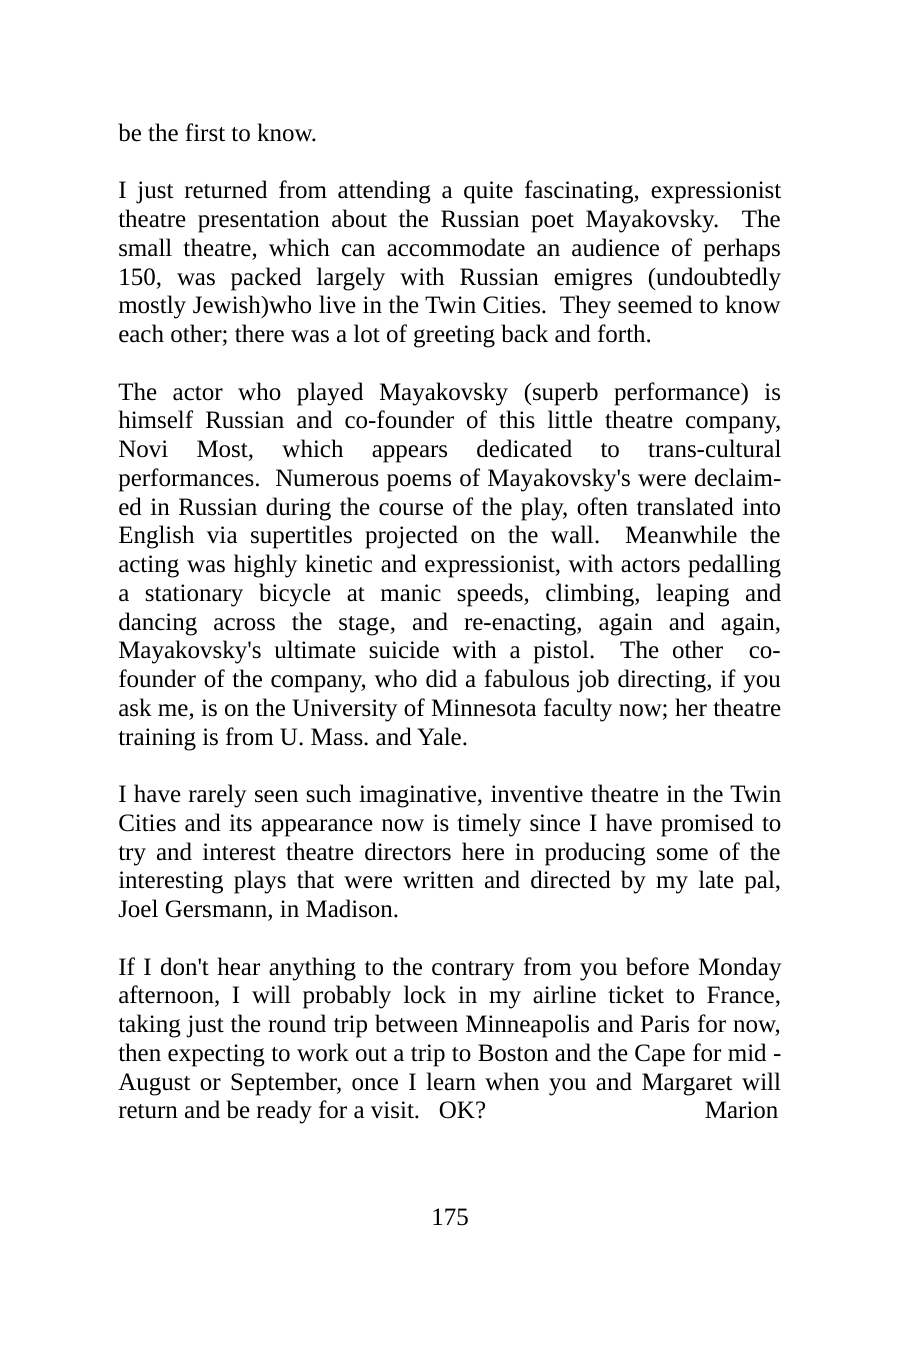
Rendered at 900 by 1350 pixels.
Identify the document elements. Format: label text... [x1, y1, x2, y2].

text be the first to know. [118, 118, 782, 147]
text If I don't hear anything to the contrary from you before Monday afternoon, I will probably lock in my airline ticket to France, taking just the round trip between Minneapolis and Paris for now, then expecting to work out a trip to Boston and the Cape for mid - August or September, once I learn when you and Margaret will return and be ready for a visit. OK? Marion [118, 952, 782, 1124]
text I just returned from attending a quite fascinating, expressionist theatre presentation about the Russian poet Mayakovsky. The small theatre, which can accommodate an audience of perhaps 150, was packed largely with Russian emigres (undoubtedly mostly Jewish)who live in the Twin Cities. They seemed to know each other; there was a lot of greeting back and forth. [118, 176, 782, 348]
text The actor who played Mayakovsky (superb performance) is himself Russian and co-founder of this little theatre company, Novi Most, which appears dedicated to trans-cultural performances. Numerous poems of Mayakovsky's were declaim-ed in Russian during the course of the play, often translated into English via supertitles projected on the wall. Meanwhile the acting was highly kinetic and expressionist, with actors pedalling a stationary bicycle at manic speeds, climbing, leaping and dancing across the stage, and re-enacting, again and again, Mayakovsky's ultimate suicide with a pistol. The other co-founder of the company, who did a fabulous job directing, if you ask me, is on the University of Minnesota faculty now; her theatre training is from U. Mass. and Yale. [118, 377, 782, 751]
text I have rarely seen such imaginative, inventive theatre in the Twin Cities and its appearance now is timely since I have promised to try and interest theatre directors here in producing some of the interesting plays that were written and directed by my late pal, Joel Gersmann, in Madison. [118, 779, 782, 923]
